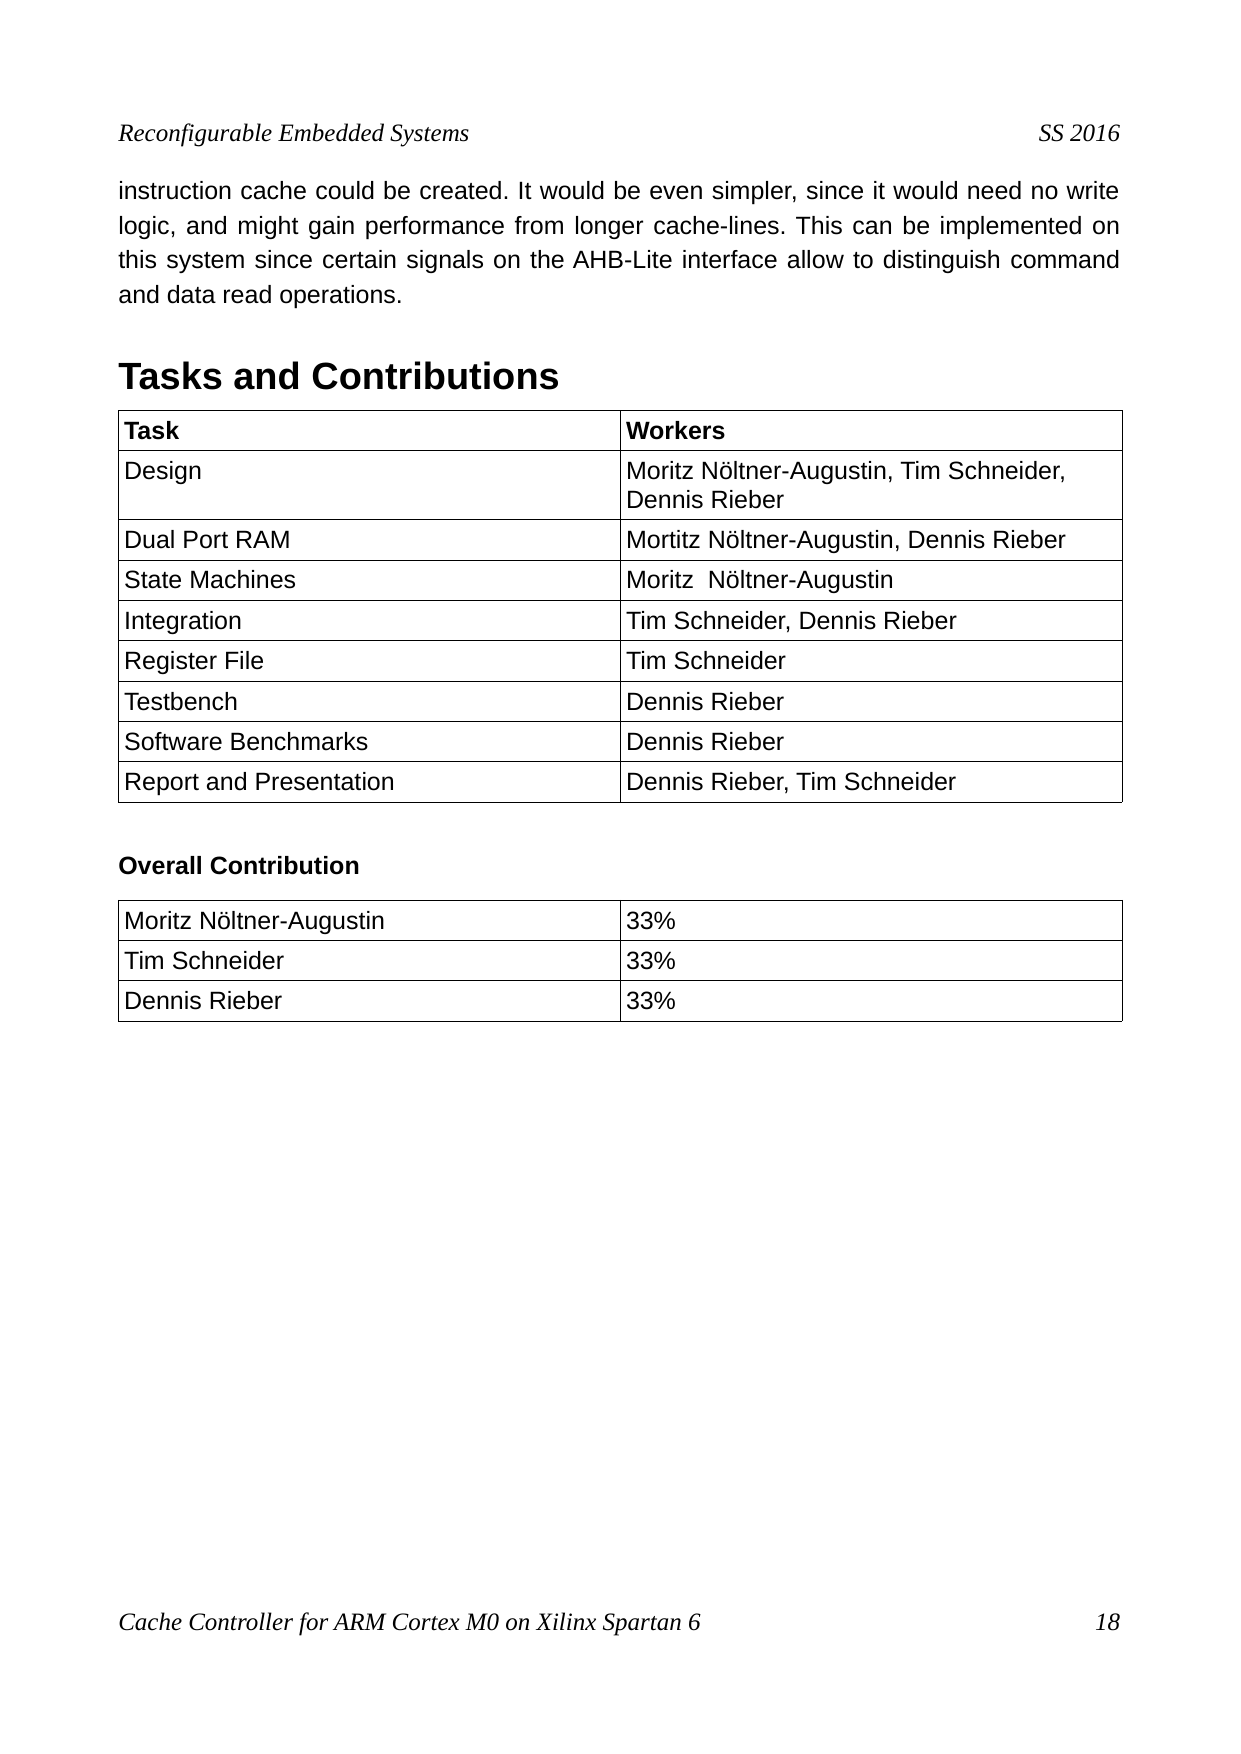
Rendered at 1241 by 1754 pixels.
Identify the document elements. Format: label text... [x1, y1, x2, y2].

table_header 33% [621, 901, 1122, 940]
table_cell Dual Port RAM [119, 520, 620, 560]
table_cell Mortitz Nöltner-Augustin, Dennis Rieber [621, 520, 1122, 560]
table_header Task [119, 411, 620, 450]
table_cell 33% [621, 981, 1122, 1021]
table_cell Moritz Nöltner-Augustin [621, 561, 1122, 600]
table_cell 33% [621, 941, 1122, 980]
table_cell Integration [119, 601, 620, 640]
table_cell Design [119, 451, 620, 519]
text instruction cache could be created. It would be even simpler, since it would need no write logic, and might gain performance from longer cache-lines. This can be implemented on this system since certain signals on the AHB-Lite interface allow to distinguish command and data read operations. [118, 176, 1122, 308]
table_cell Dennis Rieber [119, 981, 620, 1021]
table_header Moritz Nöltner-Augustin [119, 901, 620, 940]
table_cell Moritz Nöltner-Augustin, Tim Schneider, Dennis Rieber [621, 451, 1122, 519]
table_cell State Machines [119, 561, 620, 600]
text Overall Contribution [118, 851, 1122, 879]
table_cell Dennis Rieber, Tim Schneider [621, 762, 1122, 802]
table_cell Dennis Rieber [621, 682, 1122, 721]
table_cell Tim Schneider [621, 641, 1122, 681]
table_cell Tim Schneider, Dennis Rieber [621, 601, 1122, 640]
table_cell Tim Schneider [119, 941, 620, 980]
table_header Workers [621, 411, 1122, 450]
table_cell Testbench [119, 682, 620, 721]
table_cell Dennis Rieber [621, 722, 1122, 761]
table_cell Report and Presentation [119, 762, 620, 802]
subtitle Tasks and Contributions [118, 354, 1122, 397]
table_cell Register File [119, 641, 620, 681]
table_cell Software Benchmarks [119, 722, 620, 761]
